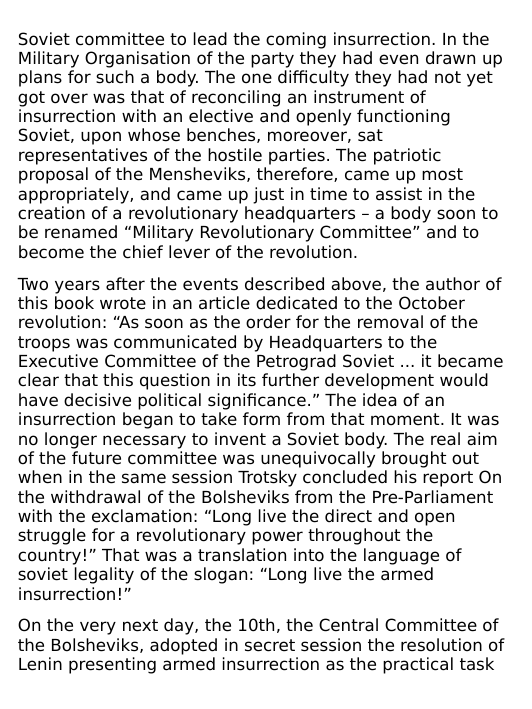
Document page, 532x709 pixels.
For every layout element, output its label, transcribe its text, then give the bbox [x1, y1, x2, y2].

text Two years after the events described above, the author of this book wrote in an article dedicated to the October revolution: “As soon as the order for the removal of the troops was communicated by Headquarters to the Executive Committee of the Petrograd Soviet ... it became clear that this question in its further development would have decisive political significance.” The idea of an insurrection began to take form from that moment. It was no longer necessary to invent a Soviet body. The real aim of the future committee was unequivocally brought out when in the same session Trotsky concluded his report On the withdrawal of the Bolsheviks from the Pre-Parliament with the exclamation: “Long live the direct and open struggle for a revolutionary power throughout the country!” That was a translation into the language of soviet legality of the slogan: “Long live the armed insurrection!” [18, 274, 514, 604]
text On the very next day, the 10th, the Central Committee of the Bolsheviks, adopted in secret session the resolution of Lenin presenting armed insurrection as the practical task [18, 616, 514, 674]
text Soviet committee to lead the coming insurrection. In the Military Organisation of the party they had even drawn up plans for such a body. The one difficulty they had not yet got over was that of reconciling an instrument of insurrection with an elective and openly functioning Soviet, upon whose benches, moreover, sat representatives of the hostile parties. The patriotic proposal of the Mensheviks, therefore, came up most appropriately, and came up just in time to assist in the creation of a revolutionary headquarters – a body soon to be renamed “Military Revolutionary Committee” and to become the chief lever of the revolution. [18, 29, 514, 262]
